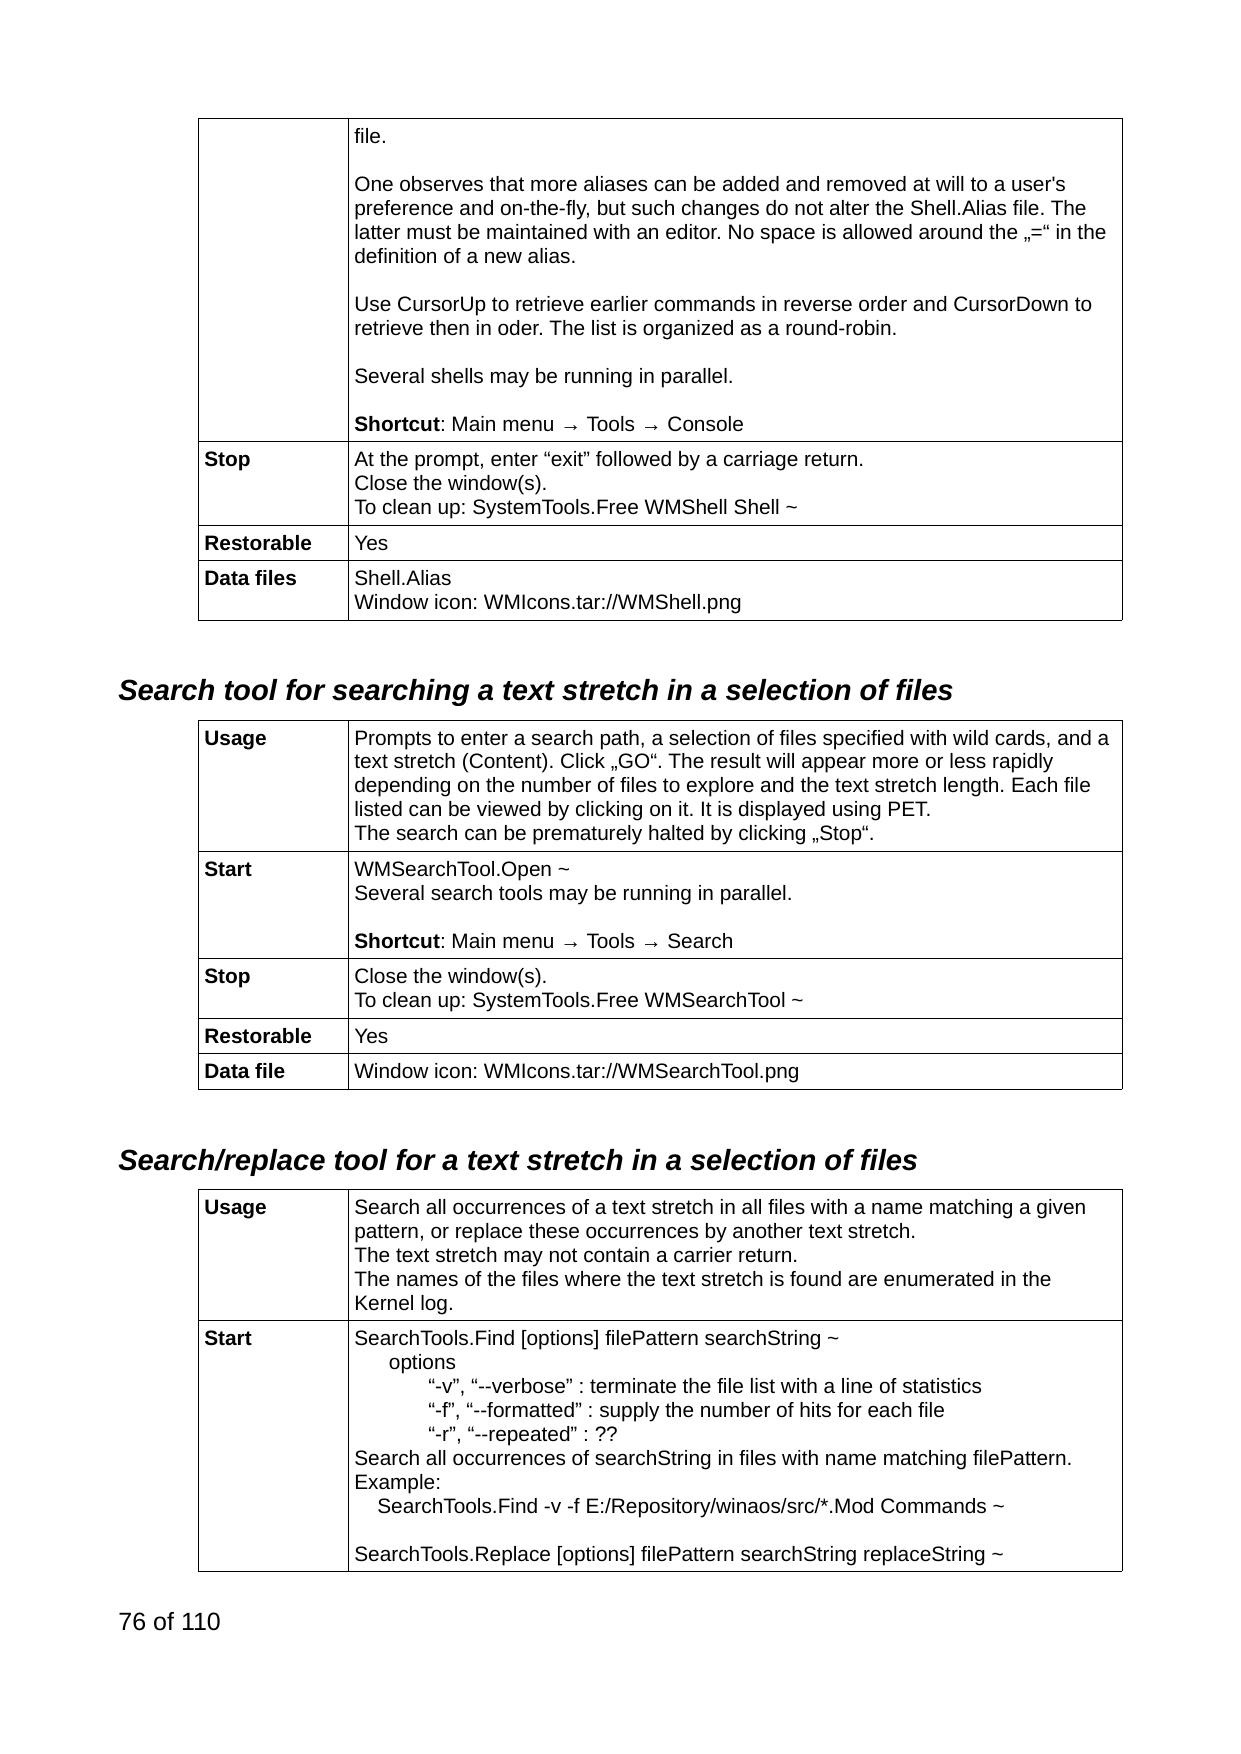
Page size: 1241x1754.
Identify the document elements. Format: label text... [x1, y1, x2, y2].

table_cell SearchTools.Find [options] filePattern searchString ~ options “-v”, “--verbose” : terminate the file list with a line of statistics “-f”, “--formatted” : supply the number of hits for each file “-r”, “--repeated” : ?? Search all occurrences of searchString in files with name matching filePattern. Example: SearchTools.Find -v -f E:/Repository/winaos/src/*.Mod Commands ~ SearchTools.Replace [options] filePattern searchString replaceString ~ [349, 1321, 1122, 1571]
table_cell At the prompt, enter “exit” followed by a carriage return. Close the window(s). To clean up: SystemTools.Free WMShell Shell ~ [349, 442, 1122, 524]
table_cell Yes [349, 1019, 1122, 1053]
table_cell Close the window(s). To clean up: SystemTools.Free WMSearchTool ~ [349, 959, 1122, 1018]
table_header Search all occurrences of a text stretch in all files with a name matching a given pattern, or replace these occurrences by another text stretch. The text stretch may not contain a carrier return. The names of the files where the text stretch is found are enumerated in the Kernel log. [349, 1190, 1122, 1320]
table_cell Restorable [199, 1019, 348, 1053]
table_header Usage [199, 1190, 348, 1320]
table_cell Stop [199, 959, 348, 1018]
table_cell [199, 119, 348, 441]
table_cell file. One observes that more aliases can be added and removed at will to a user's preference and on-the-fly, but such changes do not alter the Shell.Alias file. The latter must be maintained with an editor. No space is allowed around the „=“ in the definition of a new alias. Use CursorUp to retrieve earlier commands in reverse order and CursorDown to retrieve then in oder. The list is organized as a round-robin. Several shells may be running in parallel. Shortcut: Main menu → Tools → Console [349, 119, 1122, 441]
table_cell Restorable [199, 526, 348, 560]
table_cell Start [199, 1321, 348, 1571]
table_header Usage [199, 721, 348, 851]
table_cell Shell.Alias Window icon: WMIcons.tar://WMShell.png [349, 561, 1122, 619]
table_header Prompts to enter a search path, a selection of files specified with wild cards, and a text stretch (Content). Click „GO“. The result will appear more or less rapidly depending on the number of files to explore and the text stretch length. Each file listed can be viewed by clicking on it. It is displayed using PET. The search can be prematurely halted by clicking „Stop“. [349, 721, 1122, 851]
table_cell Yes [349, 526, 1122, 560]
table_cell Stop [199, 442, 348, 524]
subtitle Search/replace tool for a text stretch in a selection of files [118, 1143, 1122, 1176]
subtitle Search tool for searching a text stretch in a selection of files [118, 673, 1122, 707]
table_cell Window icon: WMIcons.tar://WMSearchTool.png [349, 1054, 1122, 1089]
table_cell Data file [199, 1054, 348, 1089]
table_cell Start [199, 852, 348, 958]
table_cell Data files [199, 561, 348, 619]
table_cell WMSearchTool.Open ~ Several search tools may be running in parallel. Shortcut: Main menu → Tools → Search [349, 852, 1122, 958]
